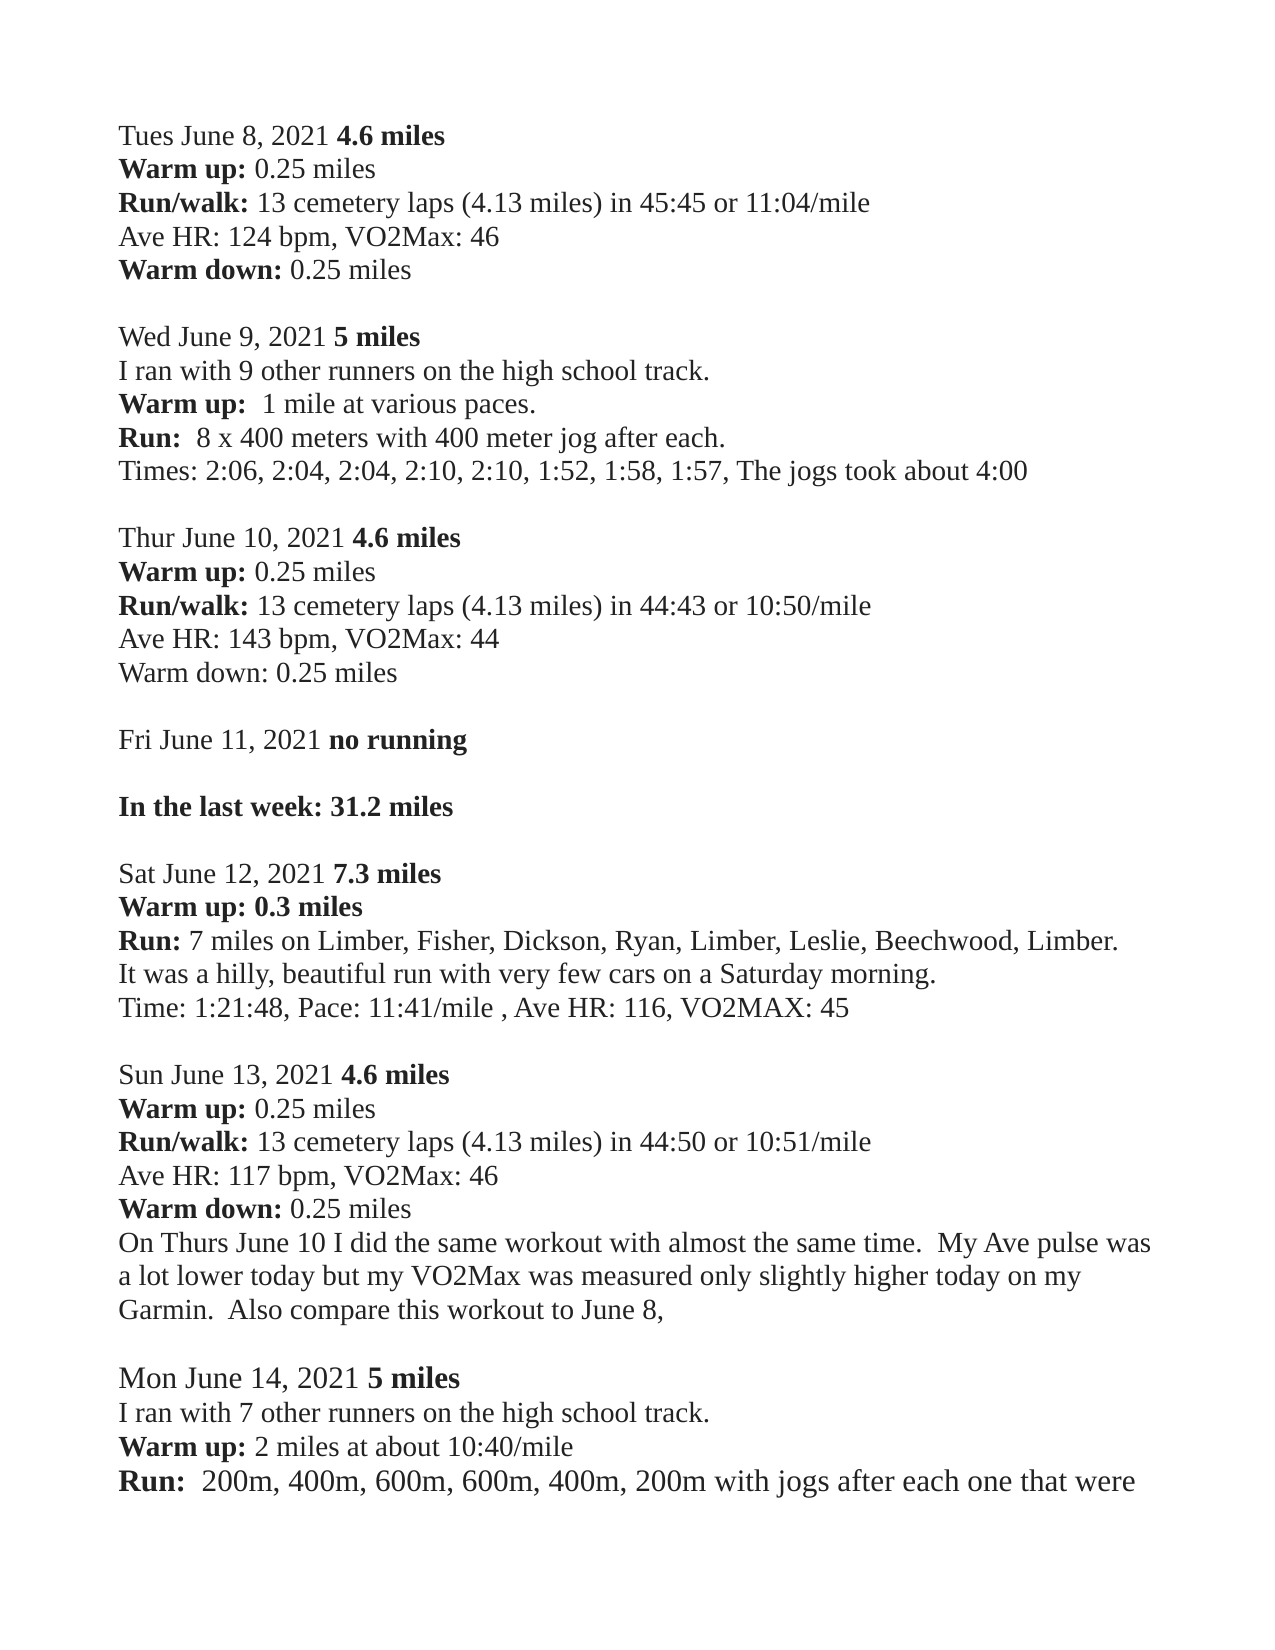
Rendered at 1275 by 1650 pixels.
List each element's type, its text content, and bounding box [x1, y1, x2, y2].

text Warm down: 0.25 miles [118, 1191, 1161, 1225]
text Sat June 12, 2021 7.3 miles [118, 856, 1161, 889]
text Tues June 8, 2021 4.6 miles [118, 118, 1161, 152]
text Run: 7 miles on Limber, Fisher, Dickson, Ryan, Limber, Leslie, Beechwood, Limber. [118, 923, 1161, 957]
text Run: 200m, 400m, 600m, 600m, 400m, 200m with jogs after each one that were [118, 1462, 1161, 1498]
text I ran with 9 other runners on the high school track. [118, 353, 1161, 386]
text Time: 1:21:48, Pace: 11:41/mile , Ave HR: 116, VO2MAX: 45 [118, 990, 1161, 1024]
text Warm up: 0.25 miles [118, 152, 1161, 185]
text Warm up: 0.3 miles [118, 889, 1161, 923]
text Fri June 11, 2021 no running [118, 722, 1161, 755]
text Times: 2:06, 2:04, 2:04, 2:10, 2:10, 1:52, 1:58, 1:57, The jogs took about 4:00 [118, 453, 1161, 487]
text Run/walk: 13 cemetery laps (4.13 miles) in 44:43 or 10:50/mile [118, 588, 1161, 621]
text Warm down: 0.25 miles [118, 252, 1161, 286]
text Warm up: 0.25 miles [118, 554, 1161, 588]
text In the last week: 31.2 miles [118, 789, 1161, 822]
text Run: 8 x 400 meters with 400 meter jog after each. [118, 420, 1161, 453]
text Warm up: 1 mile at various paces. [118, 386, 1161, 420]
text Warm up: 2 miles at about 10:40/mile [118, 1429, 1161, 1462]
text Ave HR: 117 bpm, VO2Max: 46 [118, 1158, 1161, 1191]
text Wed June 9, 2021 5 miles [118, 319, 1161, 353]
text Warm up: 0.25 miles [118, 1091, 1161, 1124]
text Thur June 10, 2021 4.6 miles [118, 521, 1161, 554]
text Ave HR: 124 bpm, VO2Max: 46 [118, 219, 1161, 252]
text Run/walk: 13 cemetery laps (4.13 miles) in 45:45 or 11:04/mile [118, 185, 1161, 219]
text It was a hilly, beautiful run with very few cars on a Saturday morning. [118, 957, 1161, 990]
text Sun June 13, 2021 4.6 miles [118, 1057, 1161, 1091]
text On Thurs June 10 I did the same workout with almost the same time. My Ave pulse was a lot lower today but my VO2Max was measured only slightly higher today on my Garmin. Also compare this workout to June 8, [118, 1225, 1161, 1326]
text Mon June 14, 2021 5 miles [118, 1359, 1161, 1395]
text Ave HR: 143 bpm, VO2Max: 44 [118, 621, 1161, 655]
text Warm down: 0.25 miles [118, 655, 1161, 688]
text Run/walk: 13 cemetery laps (4.13 miles) in 44:50 or 10:51/mile [118, 1124, 1161, 1158]
text I ran with 7 other runners on the high school track. [118, 1395, 1161, 1429]
